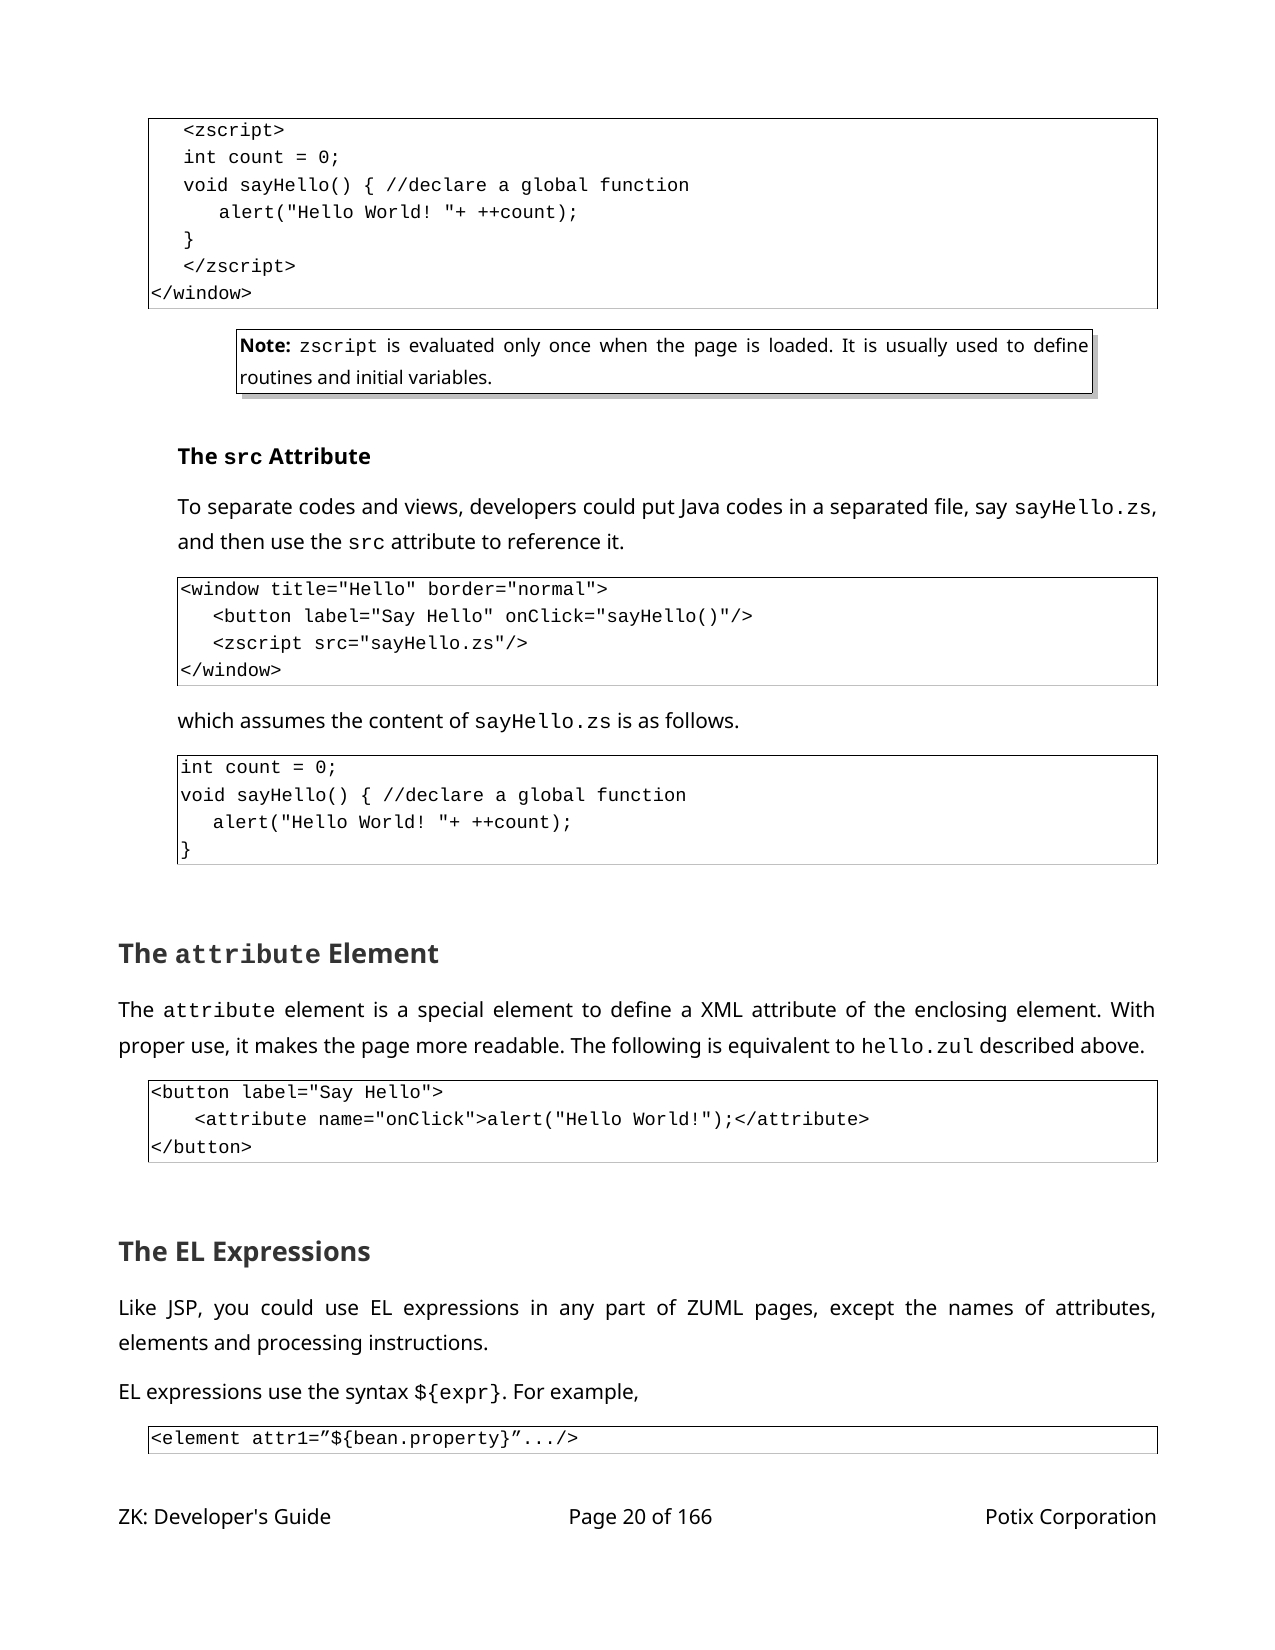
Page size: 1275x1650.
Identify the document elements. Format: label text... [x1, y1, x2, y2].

subtitle The EL Expressions [118, 1233, 1157, 1269]
text Like JSP, you could use EL expressions in any part of ZUML pages, except the names of attributes, elements and processing instructions. [118, 1293, 1157, 1356]
text EL expressions use the syntax ${expr}. For example, [118, 1377, 1157, 1406]
text alert("Hello World! "+ ++count); [149, 200, 1157, 224]
text <zscript src="sayHello.zs"/> [178, 631, 1157, 655]
text void sayHello() { //declare a global function [178, 782, 1157, 807]
text </window> [178, 658, 1157, 685]
subtitle The src Attribute [177, 441, 1157, 471]
text <button label="Say Hello"> [149, 1081, 1157, 1104]
text The attribute element is a special element to define a XML attribute of the enclosing element. With proper use, it makes the page more readable. The following is equivalent to hello.zul described above. [118, 995, 1157, 1059]
text <window title="Hello" border="normal"> [178, 578, 1157, 601]
text void sayHello() { //declare a global function [149, 172, 1157, 197]
text <attribute name="onClick">alert("Hello World!");</attribute> [149, 1107, 1157, 1132]
text } [178, 837, 1157, 864]
text <zscript> [149, 119, 1157, 142]
text } [149, 227, 1157, 251]
text which assumes the content of sayHello.zs is as follows. [177, 706, 1157, 735]
subtitle The attribute Element [118, 935, 1157, 972]
text <button label="Say Hello" onClick="sayHello()"/> [178, 604, 1157, 628]
text int count = 0; [178, 756, 1157, 779]
text </zscript> [149, 254, 1157, 278]
text Note: zscript is evaluated only once when the page is loaded. It is usually used to define routines and initial variables. [237, 330, 1092, 393]
text </window> [149, 281, 1157, 308]
text alert("Hello World! "+ ++count); [178, 810, 1157, 834]
text To separate codes and views, developers could put Java codes in a separated file, say sayHello.zs, and then use the src attribute to reference it. [177, 492, 1157, 556]
text </button> [149, 1134, 1157, 1162]
text int count = 0; [149, 145, 1157, 169]
text <element attr1=”${bean.property}”.../> [149, 1427, 1157, 1453]
